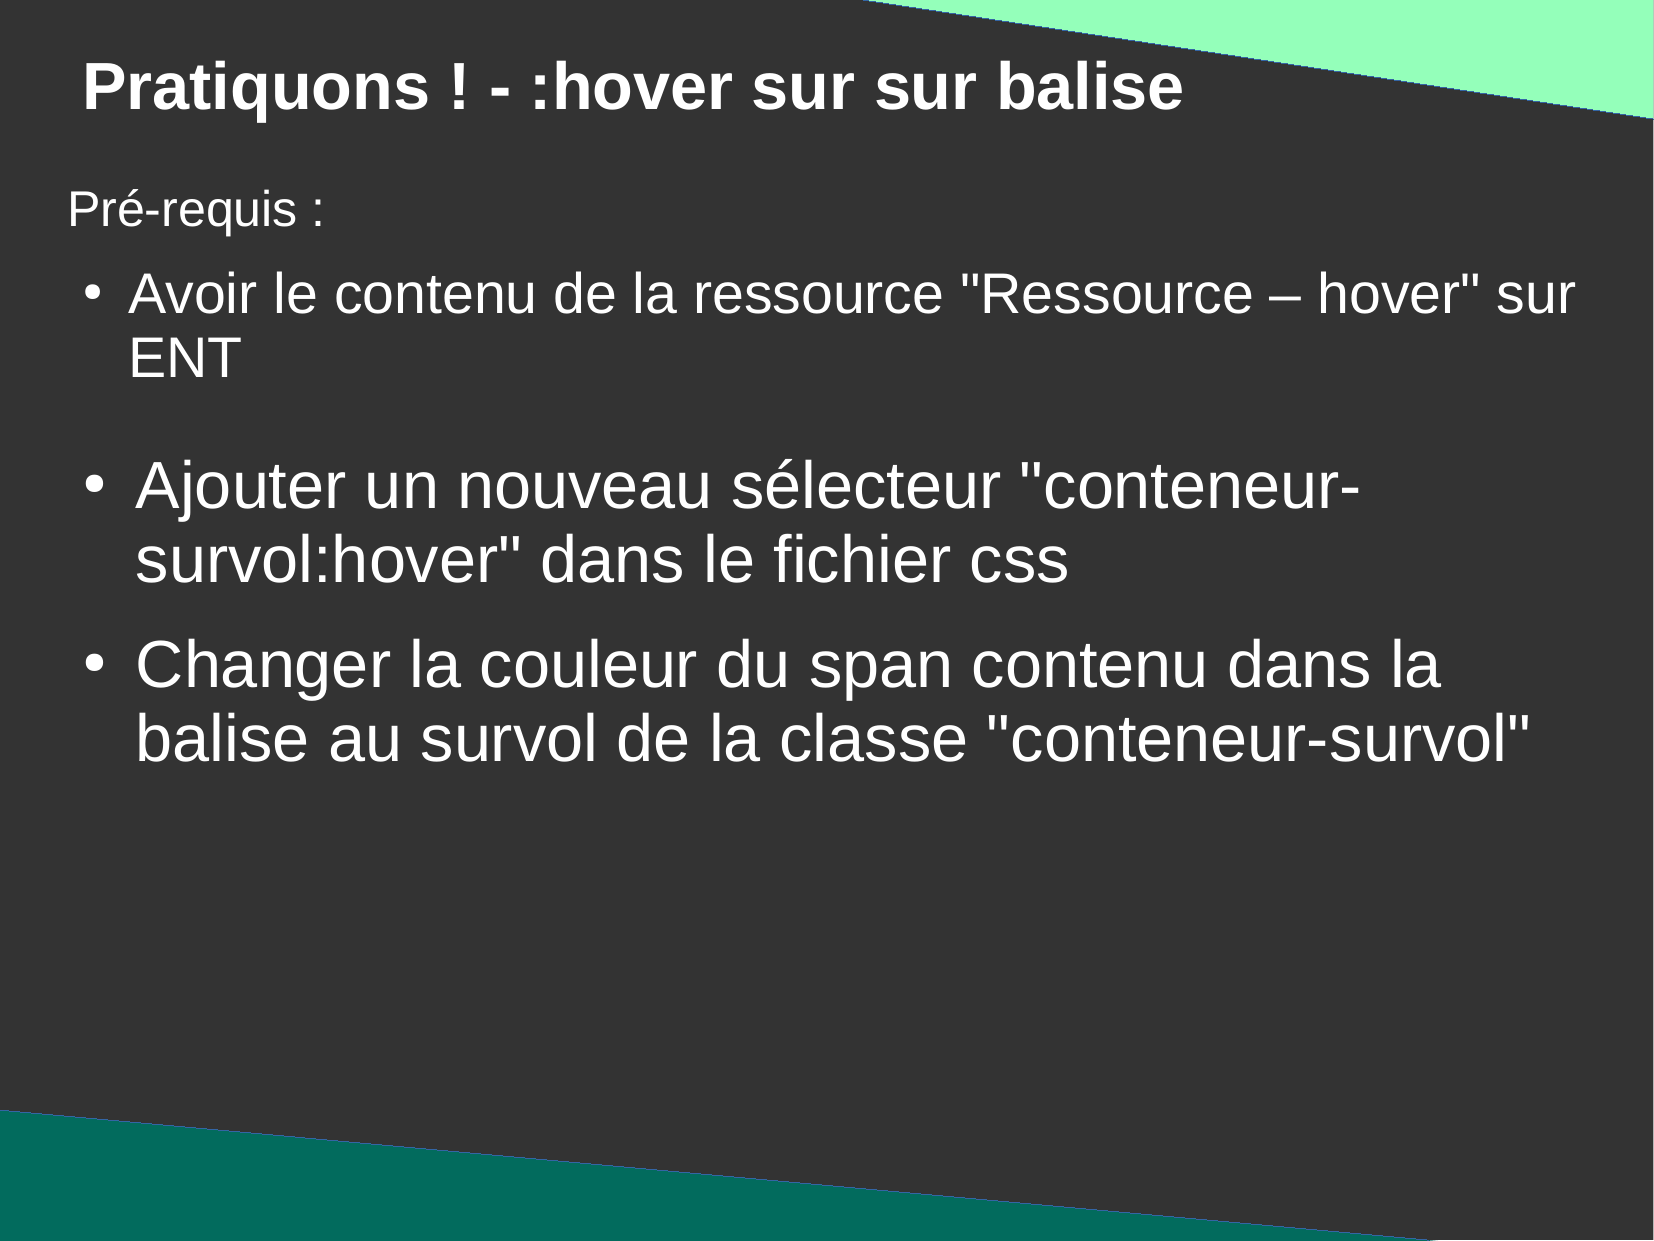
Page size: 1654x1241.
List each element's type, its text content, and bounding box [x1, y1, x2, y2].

text_box [863, 0, 1654, 120]
list Pré-requis : Avoir le contenu de la ressource "Ressource – hover" sur ENT [67, 180, 1607, 390]
title Pratiquons ! - :hover sur sur balise [82, 49, 1630, 199]
list Ajouter un nouveau sélecteur "conteneur-survol:hover" dans le fichier css Changer la couleur du span contenu dans la balise au survol de la classe "conteneur-survol" [64, 447, 1589, 1004]
